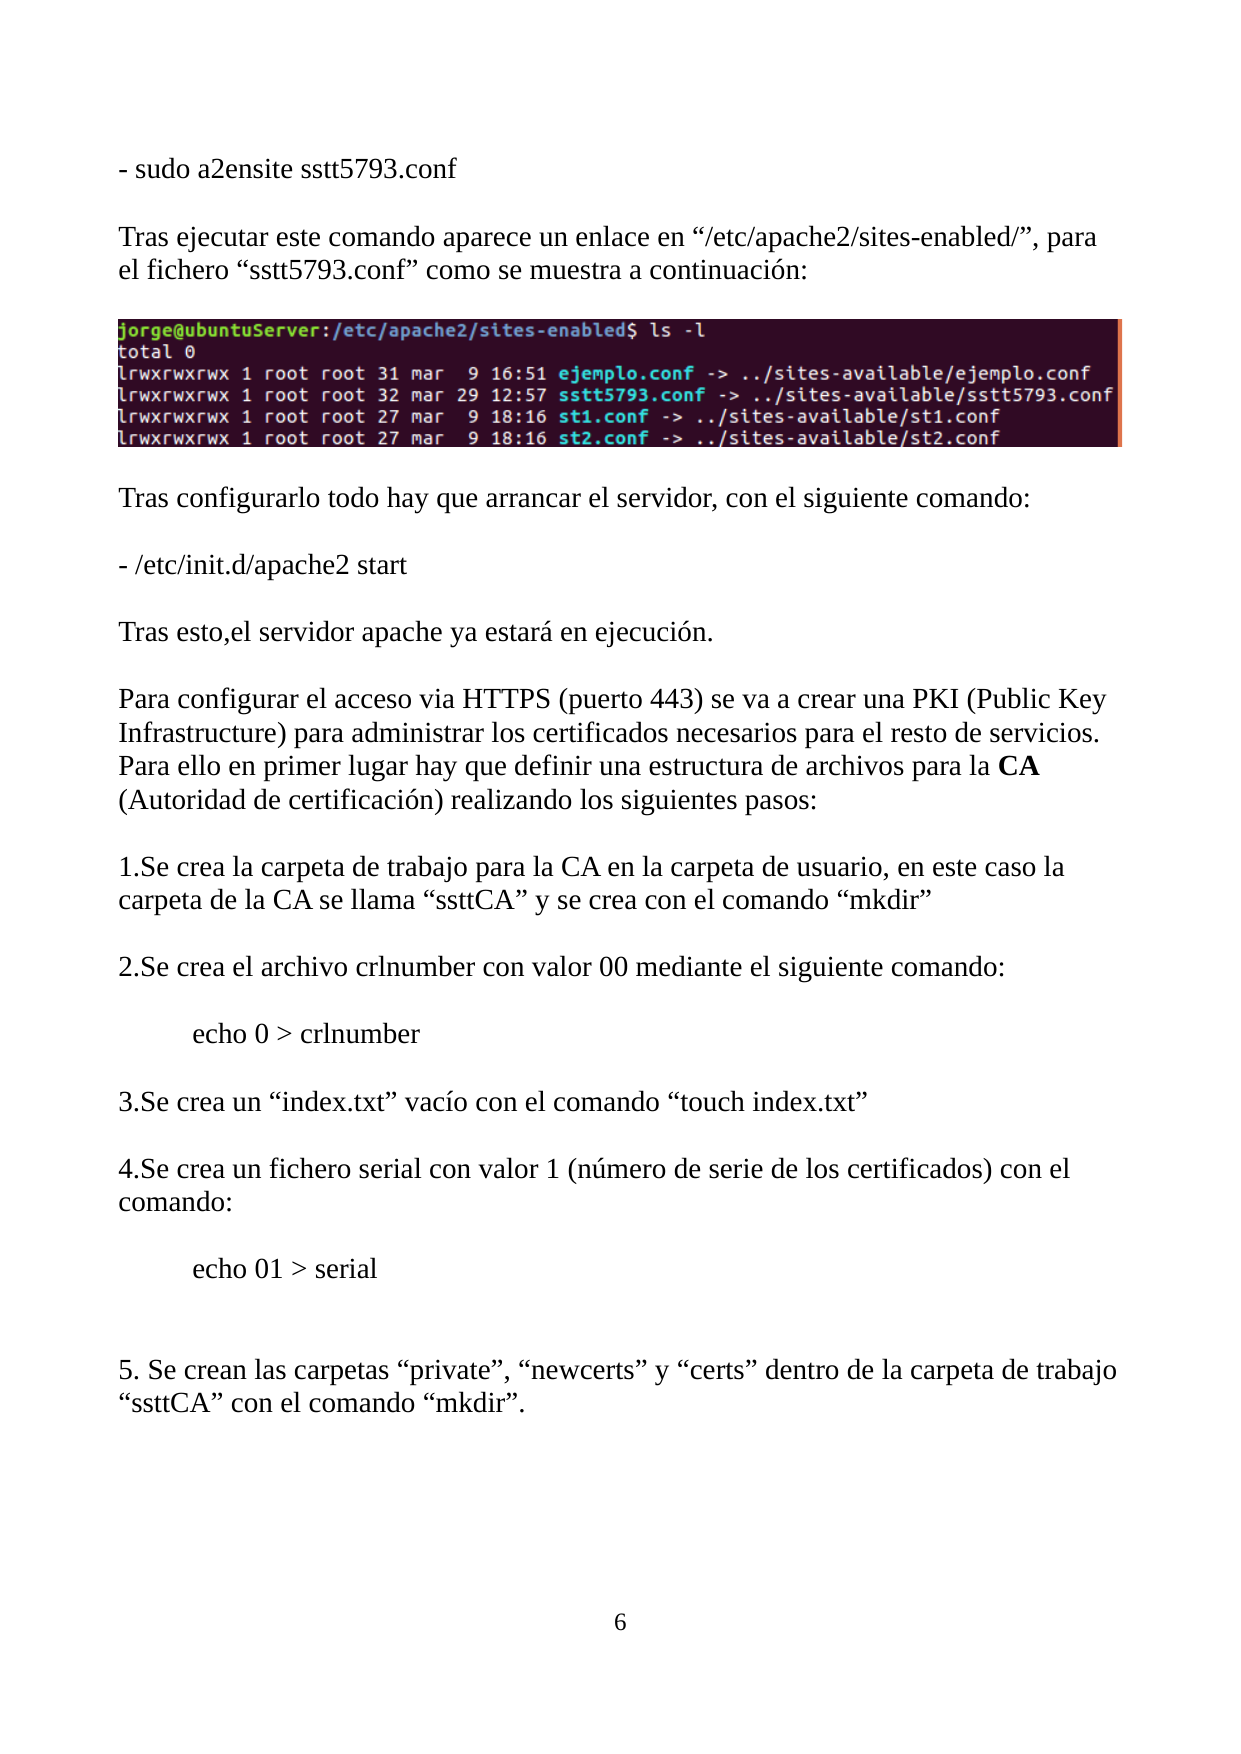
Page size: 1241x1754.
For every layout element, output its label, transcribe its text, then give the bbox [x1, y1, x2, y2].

text echo 01 > serial [118, 1251, 1122, 1285]
text 1.Se crea la carpeta de trabajo para la CA en la carpeta de usuario, en este caso la carpeta de la CA se llama “ssttCA” y se crea con el comando “mkdir” [118, 849, 1122, 916]
text Tras ejecutar este comando aparece un enlace en “/etc/apache2/sites-enabled/”, para el fichero “sstt5793.conf” como se muestra a continuación: [118, 219, 1122, 286]
text Tras configurarlo todo hay que arrancar el servidor, con el siguiente comando: [118, 480, 1122, 513]
text Tras esto,el servidor apache ya estará en ejecución. [118, 614, 1122, 648]
text 4.Se crea un fichero serial con valor 1 (número de serie de los certificados) con el comando: [118, 1151, 1122, 1218]
text 5. Se crean las carpetas “private”, “newcerts” y “certs” dentro de la carpeta de trabajo “ssttCA” con el comando “mkdir”. [118, 1352, 1122, 1419]
text - sudo a2ensite sstt5793.conf [118, 152, 1122, 185]
picture [118, 319, 1123, 447]
text Para configurar el acceso via HTTPS (puerto 443) se va a crear una PKI (Public Key Infrastructure) para administrar los certificados necesarios para el resto de servicios. Para ello en primer lugar hay que definir una estructura de archivos para la CA (Autoridad de certificación) realizando los siguientes pasos: [118, 681, 1122, 815]
text echo 0 > crlnumber [118, 1017, 1122, 1050]
text 2.Se crea el archivo crlnumber con valor 00 mediante el siguiente comando: [118, 949, 1122, 983]
text 3.Se crea un “index.txt” vacío con el comando “touch index.txt” [118, 1084, 1122, 1117]
text - /etc/init.d/apache2 start [118, 547, 1122, 581]
